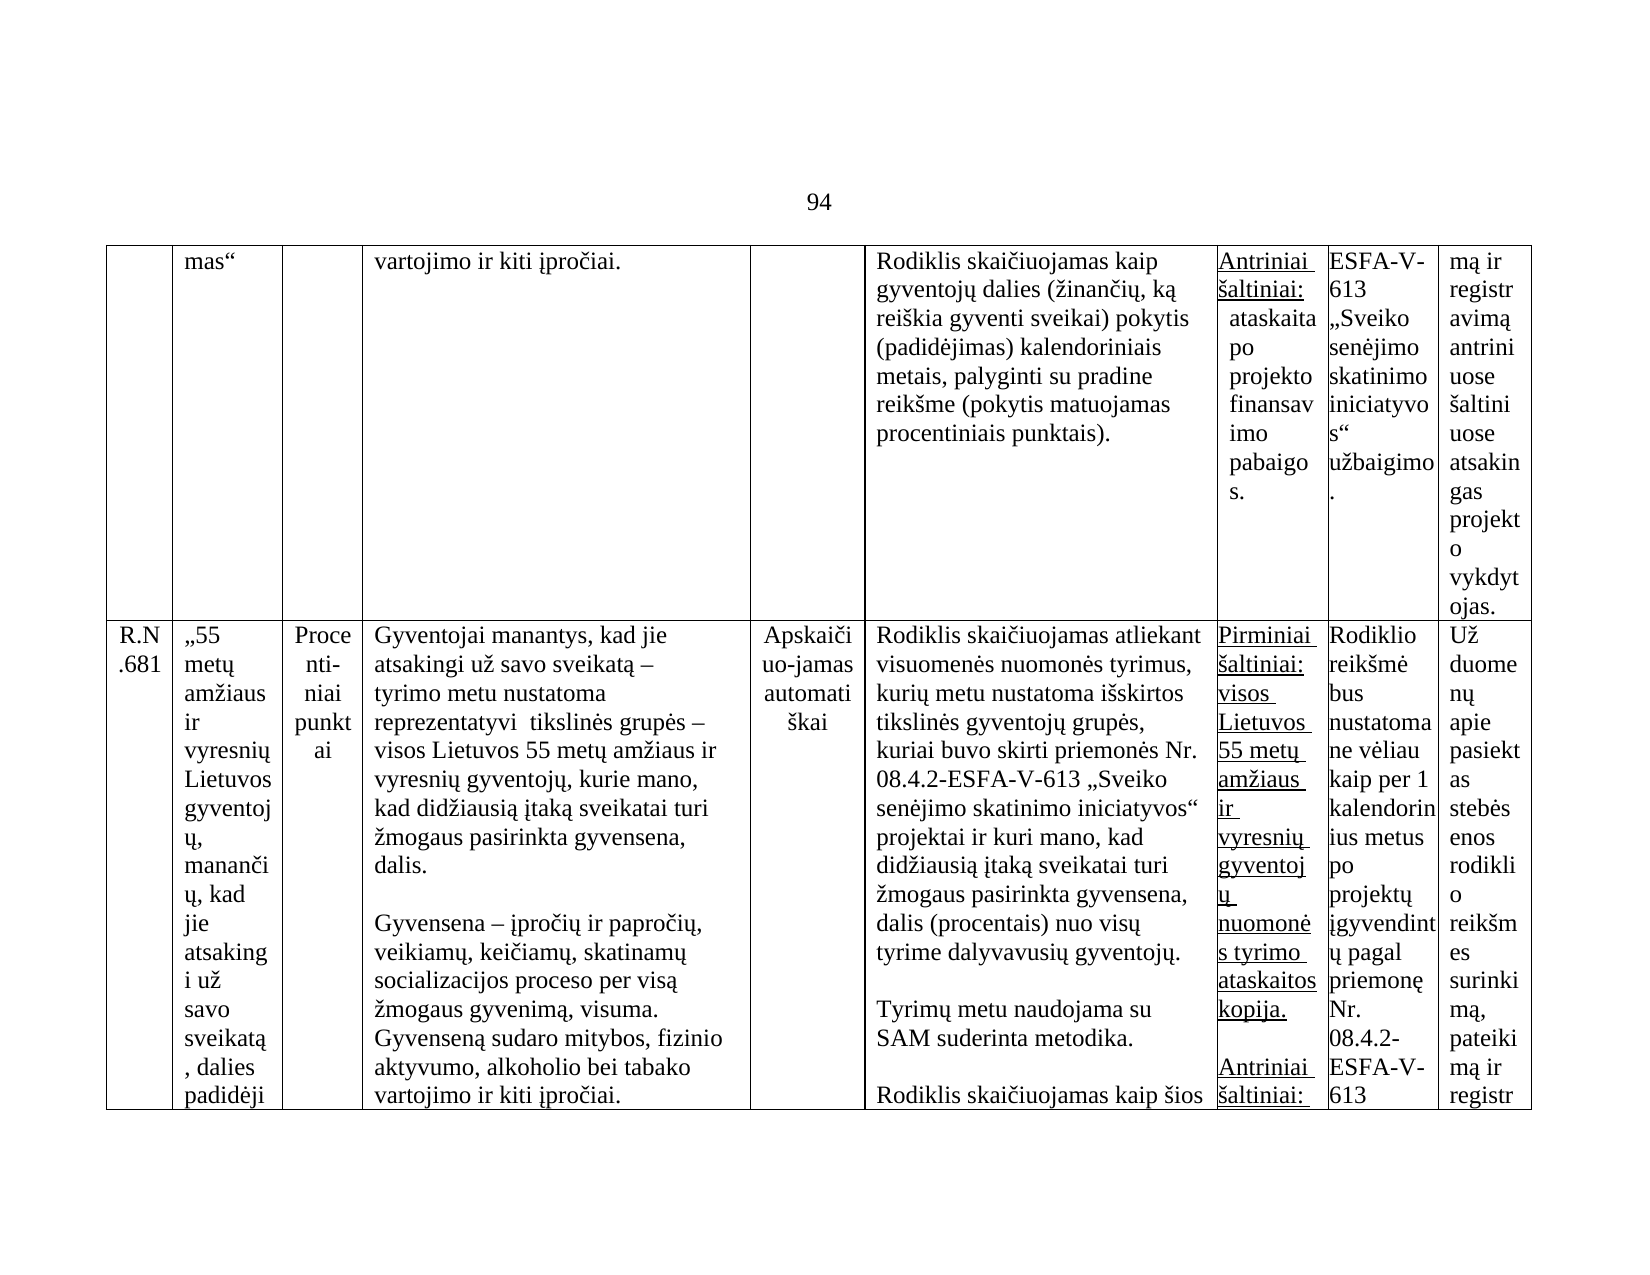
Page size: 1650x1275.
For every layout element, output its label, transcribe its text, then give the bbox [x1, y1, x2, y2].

table_cell R.N.681 [107, 621, 172, 1109]
table_cell [751, 246, 864, 619]
table_cell vartojimo ir kiti įpročiai. [363, 246, 750, 619]
table_cell ESFA-V-613 „Sveiko senėjimo skatinimo iniciatyvos“ užbaigimo. [1329, 246, 1438, 619]
table_cell Rodiklio reikšmė bus nustatoma ne vėliau kaip per 1 kalendorinius metus po projektų įgyvendintų pagal priemonę Nr. 08.4.2-ESFA-V-613 [1329, 621, 1438, 1109]
table_cell Už duomenų apie pasiektas stebėsenos rodiklio reikšmes surinkimą, pateikimą ir registr [1439, 621, 1531, 1109]
table_cell Procenti-niai punktai [283, 621, 362, 1109]
table_cell [107, 246, 172, 619]
table_cell [283, 246, 362, 619]
table_cell mą ir registravimą antriniuose šaltiniuose atsakingas projekto vykdytojas. [1439, 246, 1531, 619]
table_cell mas“ [173, 246, 282, 619]
table_cell Apskaičiuo-jamas automatiškai [751, 621, 864, 1109]
table_cell Pirminiai šaltiniai: visos Lietuvos 55 metų amžiaus ir vyresnių gyventojų nuomonės tyrimo ataskaitos kopija. Antriniai šaltiniai: [1218, 621, 1328, 1109]
table_cell Gyventojai manantys, kad jie atsakingi už savo sveikatą – tyrimo metu nustatoma reprezentatyvi tikslinės grupės – visos Lietuvos 55 metų amžiaus ir vyresnių gyventojų, kurie mano, kad didžiausią įtaką sveikatai turi žmogaus pasirinkta gyvensena, dalis. Gyvensena – įpročių ir papročių, veikiamų, keičiamų, skatinamų socializacijos proceso per visą žmogaus gyvenimą, visuma. Gyvenseną sudaro mitybos, fizinio aktyvumo, alkoholio bei tabako vartojimo ir kiti įpročiai. [363, 621, 750, 1109]
table_cell Rodiklis skaičiuojamas atliekant visuomenės nuomonės tyrimus, kurių metu nustatoma išskirtos tikslinės gyventojų grupės, kuriai buvo skirti priemonės Nr. 08.4.2-ESFA-V-613 „Sveiko senėjimo skatinimo iniciatyvos“ projektai ir kuri mano, kad didžiausią įtaką sveikatai turi žmogaus pasirinkta gyvensena, dalis (procentais) nuo visų tyrime dalyvavusių gyventojų. Tyrimų metu naudojama su SAM suderinta metodika. Rodiklis skaičiuojamas kaip šios [866, 621, 1217, 1109]
table_cell Rodiklis skaičiuojamas kaip gyventojų dalies (žinančių, ką reiškia gyventi sveikai) pokytis (padidėjimas) kalendoriniais metais, palyginti su pradine reikšme (pokytis matuojamas procentiniais punktais). [866, 246, 1217, 619]
table_cell „55 metų amžiaus ir vyresnių Lietuvos gyventojų, manančių, kad jie atsakingi už savo sveikatą, dalies padidėji [173, 621, 282, 1109]
table_cell Antriniai šaltiniai: ataskaita po projekto finansavimo pabaigos. [1218, 246, 1328, 619]
